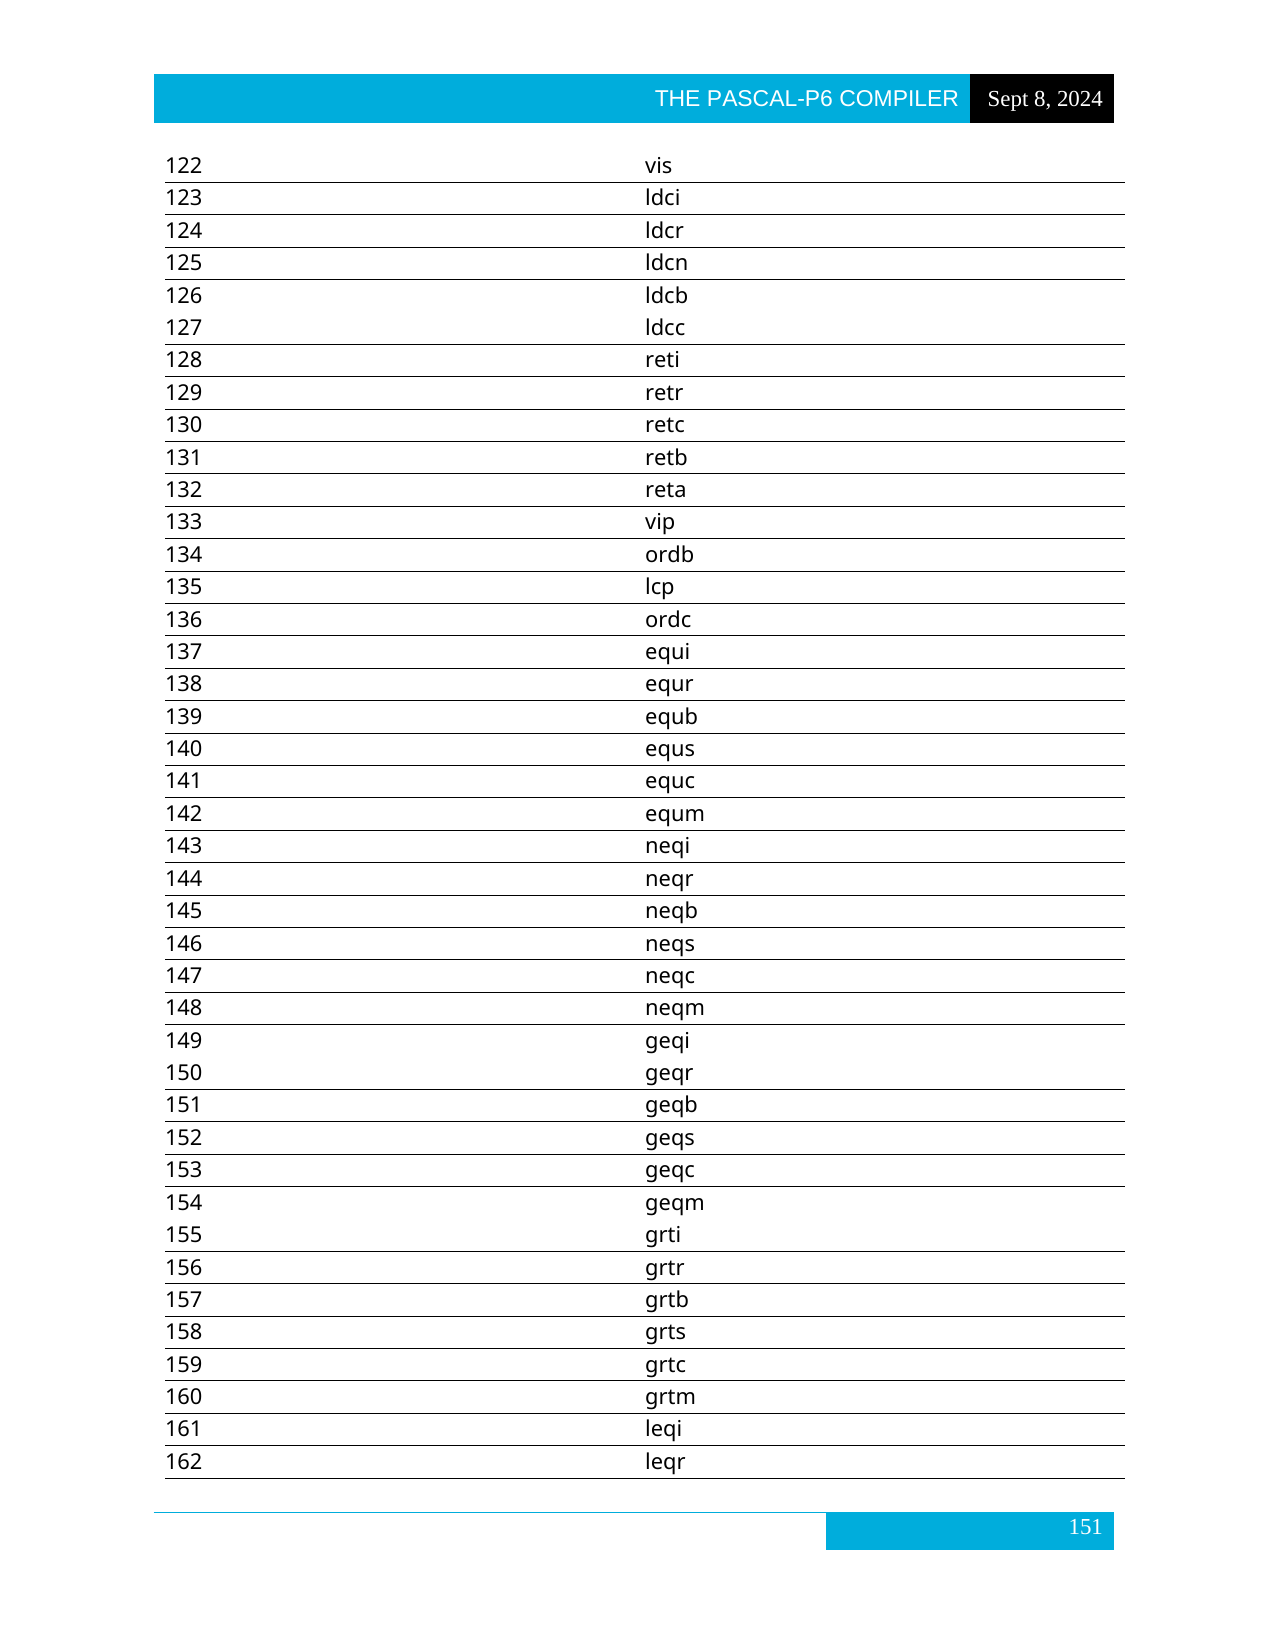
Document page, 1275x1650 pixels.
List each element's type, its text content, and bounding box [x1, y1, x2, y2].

table_cell 150 [165, 1057, 645, 1089]
table_cell retr [645, 377, 1125, 409]
table_cell retc [645, 410, 1125, 441]
table_cell 154 [165, 1187, 645, 1219]
table_cell geqm [645, 1187, 1125, 1219]
table_cell geqs [645, 1122, 1125, 1154]
table_cell 127 [165, 312, 645, 344]
table_cell 160 [165, 1381, 645, 1413]
table_cell grtm [645, 1381, 1125, 1413]
table_cell 155 [165, 1219, 645, 1251]
table_cell 147 [165, 960, 645, 992]
table_cell ldcc [645, 312, 1125, 344]
table_cell vis [645, 150, 1125, 182]
table_cell 130 [165, 410, 645, 441]
table_cell 137 [165, 636, 645, 668]
table_cell neqb [645, 896, 1125, 927]
table_cell 128 [165, 345, 645, 376]
table_cell lcp [645, 572, 1125, 603]
table_cell 153 [165, 1155, 645, 1186]
table_cell equi [645, 636, 1125, 668]
table_cell geqb [645, 1090, 1125, 1121]
table_cell equm [645, 798, 1125, 830]
table_cell ldcn [645, 248, 1125, 279]
table_cell leqi [645, 1414, 1125, 1445]
table_cell 135 [165, 572, 645, 603]
table_cell geqi [645, 1025, 1125, 1057]
table_cell ldci [645, 183, 1125, 214]
table_cell 138 [165, 669, 645, 700]
table_cell 126 [165, 280, 645, 312]
table_cell 157 [165, 1284, 645, 1316]
table_cell geqc [645, 1155, 1125, 1186]
table_cell grtb [645, 1284, 1125, 1316]
table_cell 146 [165, 928, 645, 959]
table_cell neqm [645, 993, 1125, 1024]
table_cell 149 [165, 1025, 645, 1057]
table_cell 124 [165, 215, 645, 247]
table_cell neqr [645, 863, 1125, 895]
table_cell 152 [165, 1122, 645, 1154]
table_cell leqr [645, 1446, 1125, 1478]
table_cell 134 [165, 539, 645, 571]
table_cell ordb [645, 539, 1125, 571]
table_cell vip [645, 507, 1125, 538]
table_cell grts [645, 1317, 1125, 1348]
table_cell 125 [165, 248, 645, 279]
table_cell 145 [165, 896, 645, 927]
table_cell 139 [165, 701, 645, 733]
table_cell 140 [165, 734, 645, 765]
table_cell reta [645, 474, 1125, 506]
table_cell equr [645, 669, 1125, 700]
table_cell 133 [165, 507, 645, 538]
table_cell ordc [645, 604, 1125, 635]
table_cell equb [645, 701, 1125, 733]
table_cell grtc [645, 1349, 1125, 1380]
table_cell 159 [165, 1349, 645, 1380]
table_cell retb [645, 442, 1125, 473]
table_cell ldcb [645, 280, 1125, 312]
table_cell 156 [165, 1252, 645, 1283]
table_cell geqr [645, 1057, 1125, 1089]
table_cell 158 [165, 1317, 645, 1348]
table_cell 162 [165, 1446, 645, 1478]
table_cell 141 [165, 766, 645, 797]
table_cell 123 [165, 183, 645, 214]
table_cell neqc [645, 960, 1125, 992]
table_cell 143 [165, 831, 645, 862]
table_cell 132 [165, 474, 645, 506]
table_cell reti [645, 345, 1125, 376]
table_cell neqi [645, 831, 1125, 862]
table_cell 129 [165, 377, 645, 409]
table_cell 144 [165, 863, 645, 895]
table_cell grti [645, 1219, 1125, 1251]
table_cell ldcr [645, 215, 1125, 247]
table_cell 131 [165, 442, 645, 473]
table_cell 122 [165, 150, 645, 182]
table_cell 148 [165, 993, 645, 1024]
table_cell neqs [645, 928, 1125, 959]
table_cell 136 [165, 604, 645, 635]
table_cell 151 [165, 1090, 645, 1121]
table_cell grtr [645, 1252, 1125, 1283]
table_cell equs [645, 734, 1125, 765]
table_cell 161 [165, 1414, 645, 1445]
table_cell 142 [165, 798, 645, 830]
table_cell equc [645, 766, 1125, 797]
